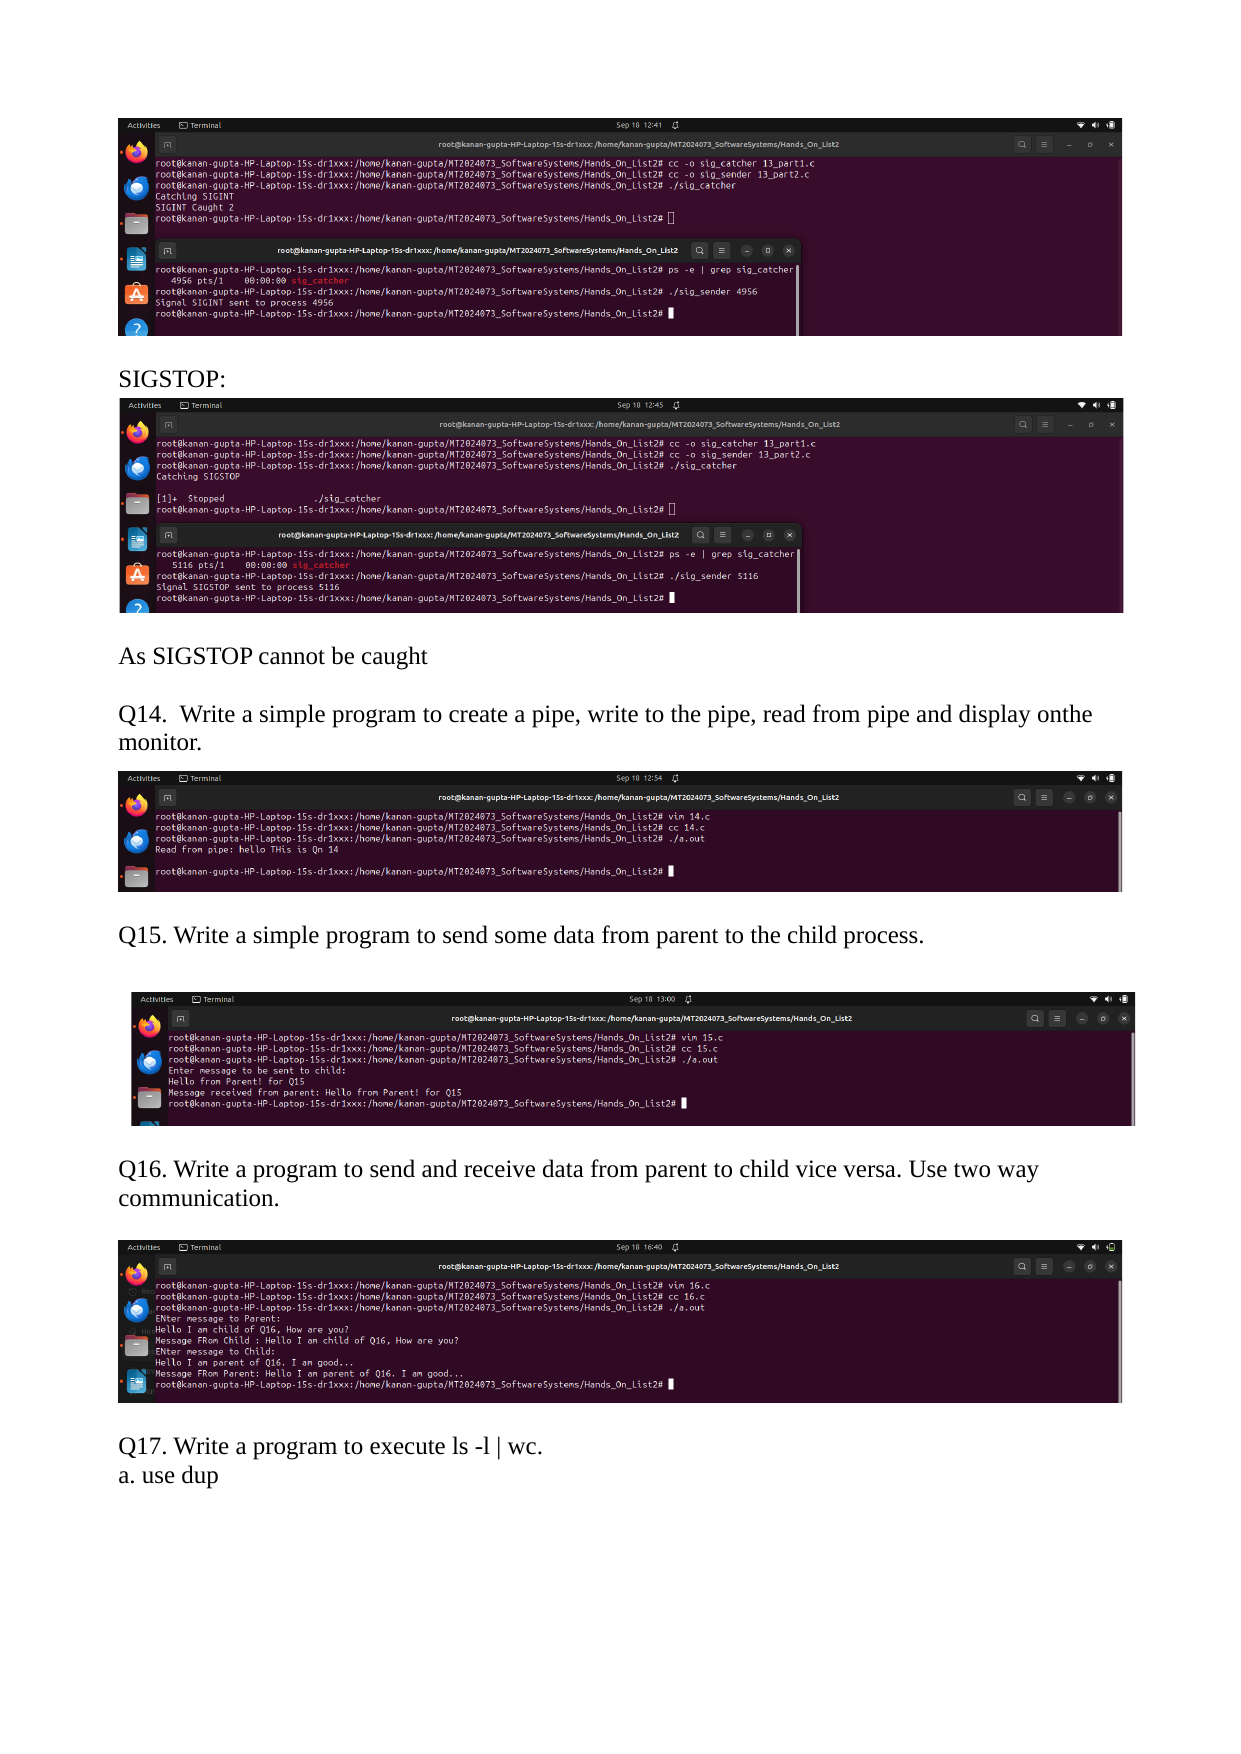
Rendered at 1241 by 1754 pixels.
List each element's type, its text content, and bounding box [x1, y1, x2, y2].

text Q14. Write a simple program to create a pipe, write to the pipe, read from pipe and display onthe monitor. [118, 699, 1122, 771]
text a. use dup [118, 1460, 1122, 1518]
text communication. [118, 1183, 1122, 1212]
text Q16. Write a program to send and receive data from parent to child vice versa. Use two way [118, 978, 1122, 1183]
text SIGSTOP: [118, 364, 1122, 641]
text As SIGSTOP cannot be caught [118, 641, 1122, 699]
text Q15. Write a simple program to send some data from parent to the child process. [118, 772, 1122, 949]
text Q17. Write a program to execute ls -l | wc. [118, 1241, 1122, 1460]
